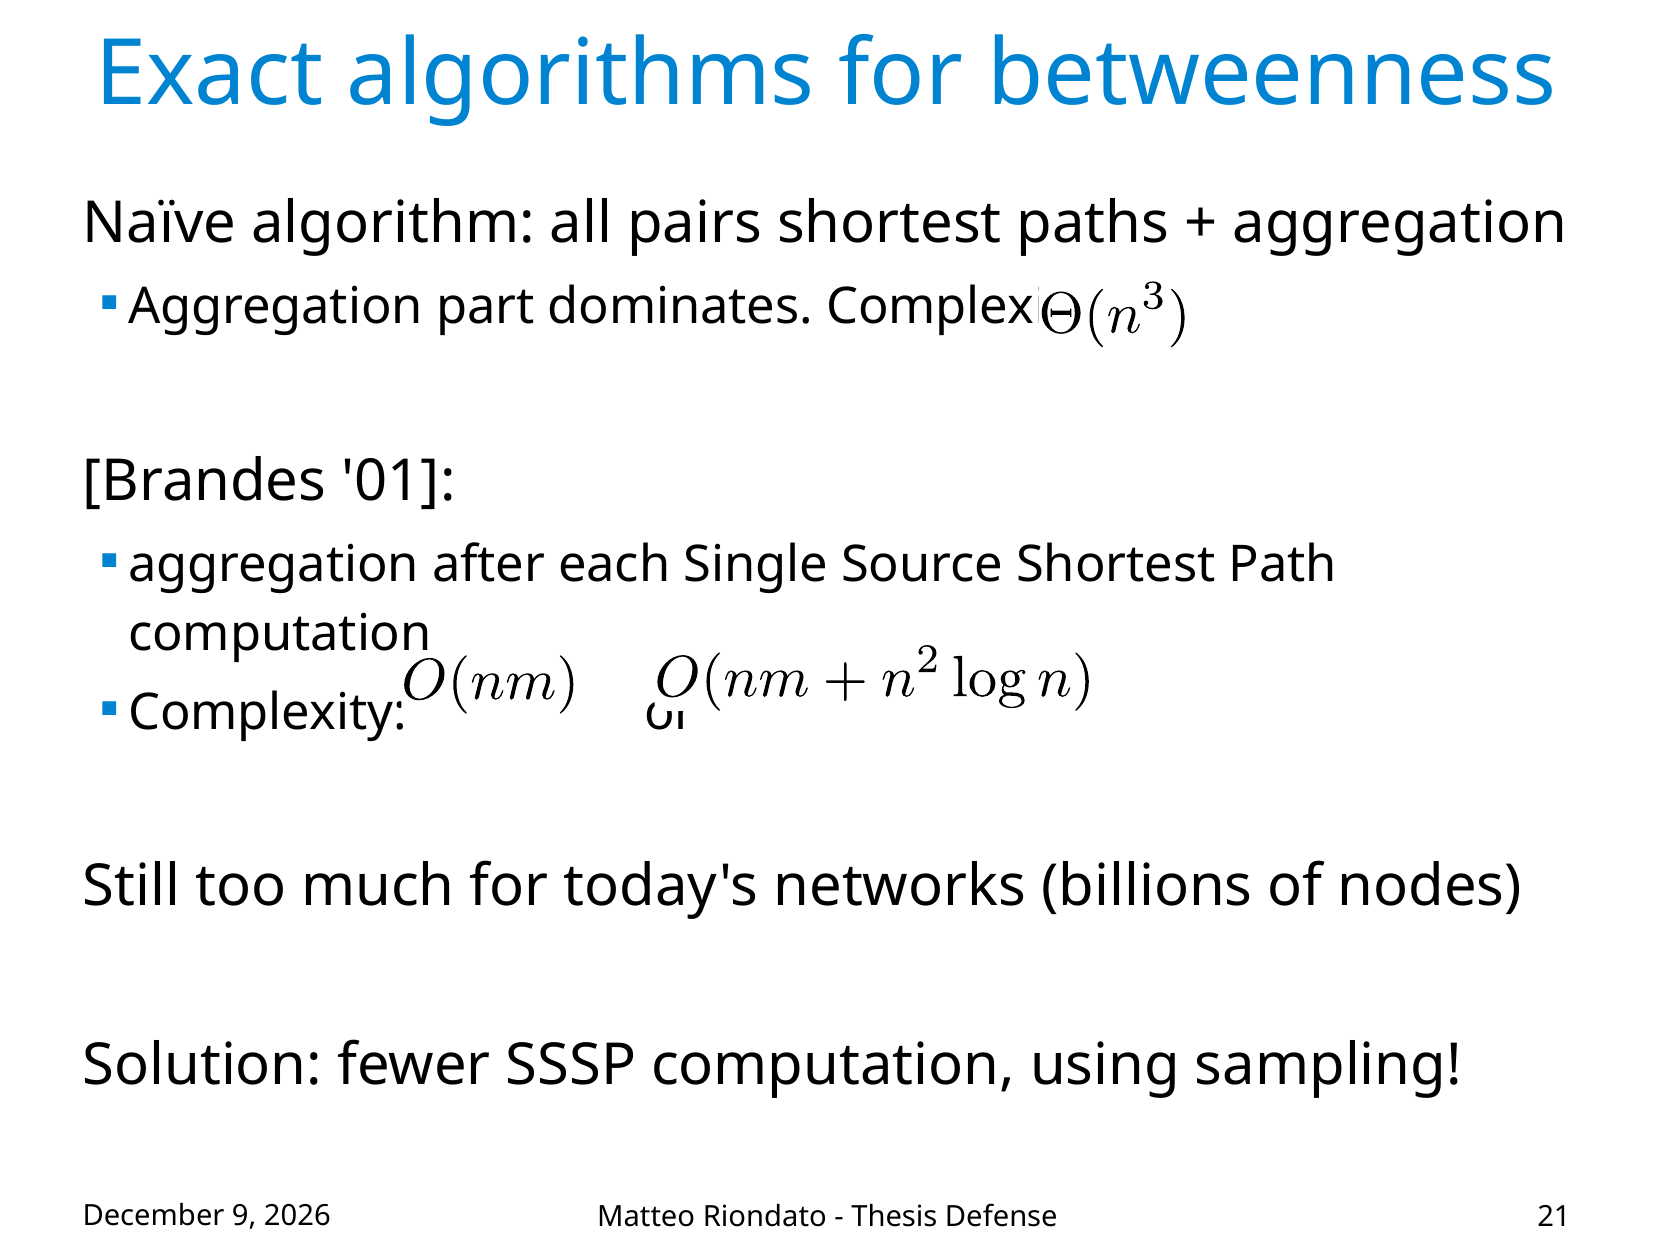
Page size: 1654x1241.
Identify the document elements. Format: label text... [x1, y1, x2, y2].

text_box [401, 655, 580, 714]
text_box [654, 645, 1095, 711]
title Exact algorithms for betweenness [82, 0, 1571, 139]
list Naïve algorithm: all pairs shortest paths + aggregation Aggregation part dominates. Complexity: [Brandes '01]: aggregation after each Single Source Shortest Path computation Complexity: or Still too much for today's networks (billions of nodes) Solution: fewer SSSP computation, using sampling! [82, 180, 1571, 1186]
text_box [1038, 281, 1191, 348]
